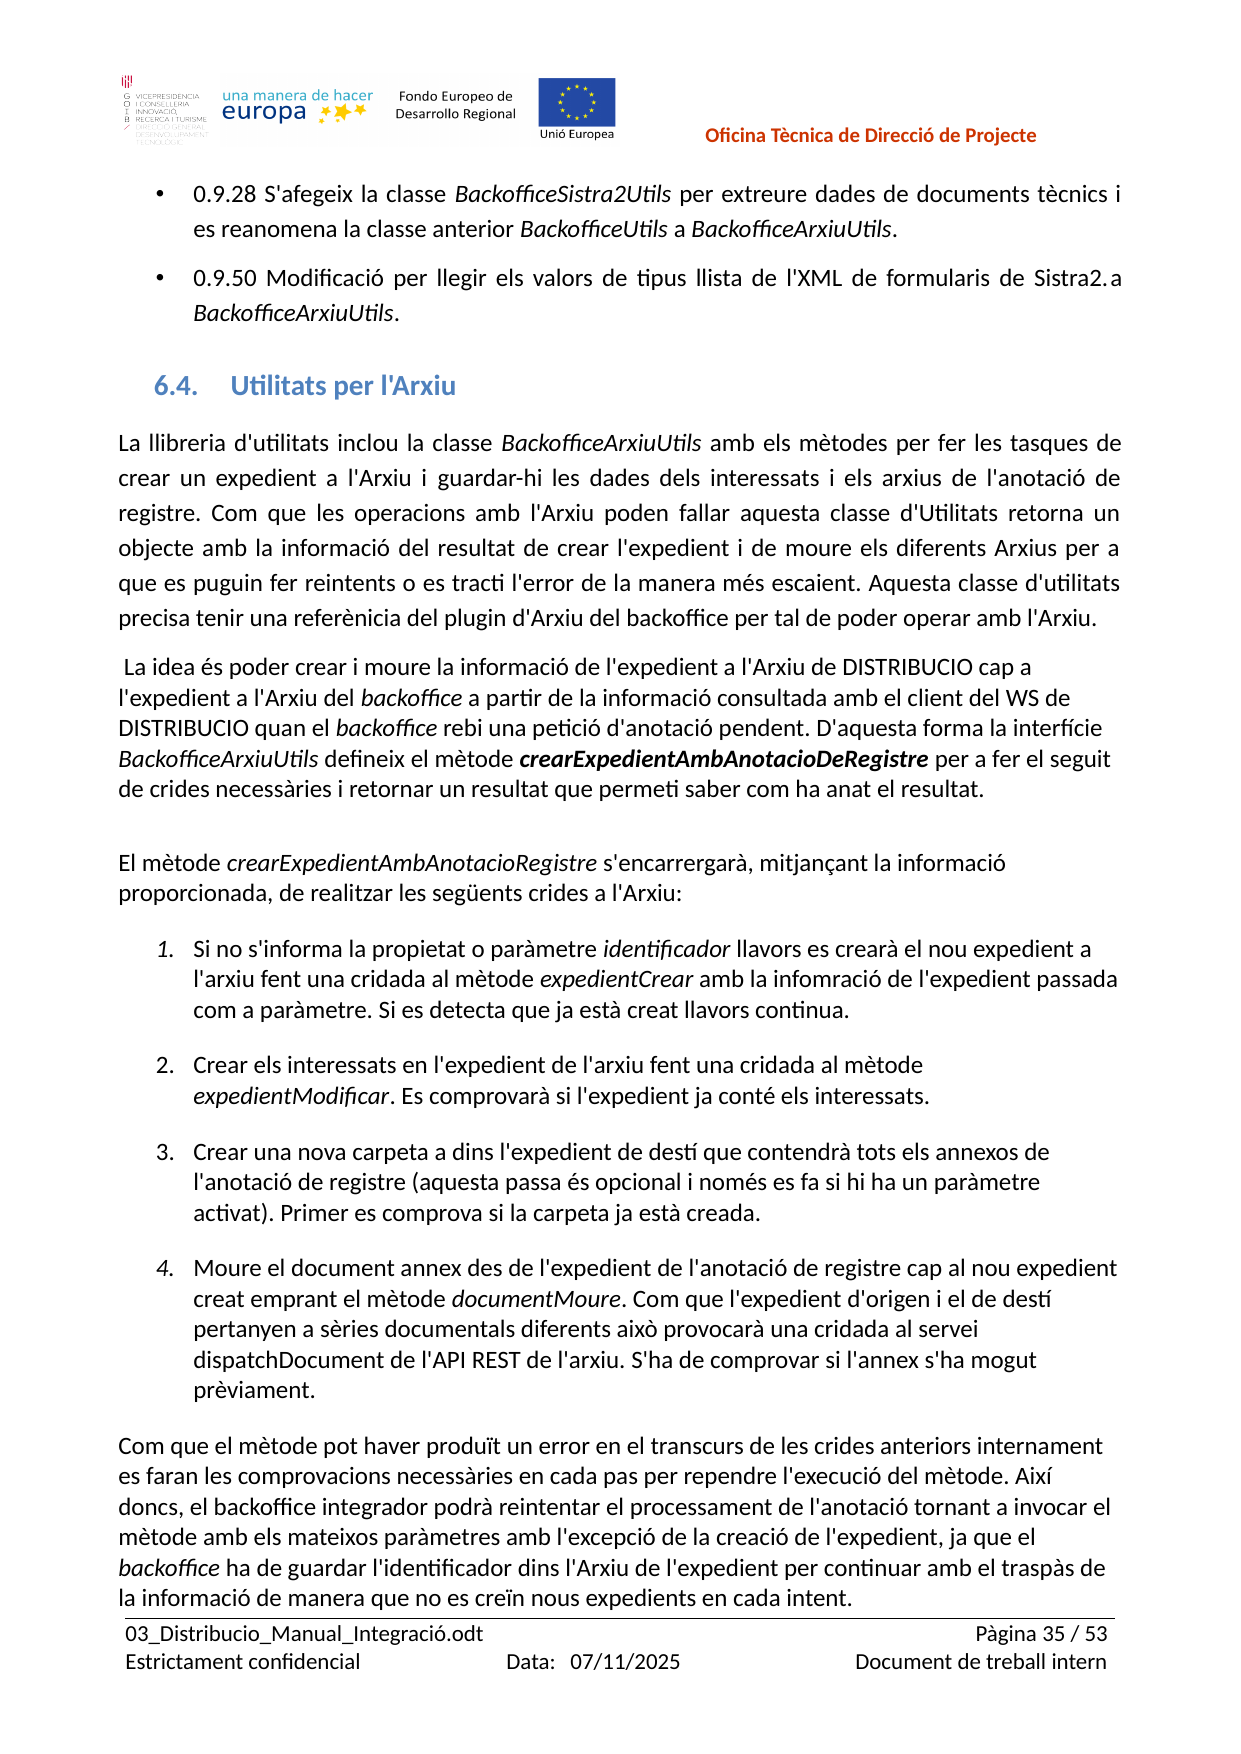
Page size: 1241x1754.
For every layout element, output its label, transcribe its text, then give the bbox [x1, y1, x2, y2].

list Crear els interessats en l'expedient de l'arxiu fent una cridada al mètode expedientModificar. Es comprovarà si l'expedient ja conté els interessats. [156, 1049, 1122, 1111]
text La llibreria d'utilitats inclou la classe BackofficeArxiuUtils amb els mètodes per fer les tasques de crear un expedient a l'Arxiu i guardar-hi les dades dels interessats i els arxius de l'anotació de registre. Com que les operacions amb l'Arxiu poden fallar aquesta classe d'Utilitats retorna un objecte amb la informació del resultat de crear l'expedient i de moure els diferents Arxius per a que es puguin fer reintents o es tracti l'error de la manera més escaient. Aquesta classe d'utilitats precisa tenir una referènicia del plugin d'Arxiu del backoffice per tal de poder operar amb l'Arxiu. [118, 427, 1122, 632]
list Moure el document annex des de l'expedient de l'anotació de registre cap al nou expedient creat emprant el mètode documentMoure. Com que l'expedient d'origen i el de destí pertanyen a sèries documentals diferents això provocarà una cridada al servei dispatchDocument de l'API REST de l'arxiu. S'ha de comprovar si l'annex s'ha mogut prèviament. [156, 1252, 1122, 1405]
list 0.9.50 Modificació per llegir els valors de tipus llista de l'XML de formularis de Sistra2.a BackofficeArxiuUtils. [156, 262, 1122, 328]
subtitle Utilitats per l'Arxiu [153, 367, 1122, 403]
text La idea és poder crear i moure la informació de l'expedient a l'Arxiu de DISTRIBUCIO cap a l'expedient a l'Arxiu del backoffice a partir de la informació consultada amb el client del WS de DISTRIBUCIO quan el backoffice rebi una petició d'anotació pendent. D'aquesta forma la interfície BackofficeArxiuUtils defineix el mètode crearExpedientAmbAnotacioDeRegistre per a fer el seguit de crides necessàries i retornar un resultat que permeti saber com ha anat el resultat. [118, 651, 1122, 804]
picture [118, 73, 213, 147]
text El mètode crearExpedientAmbAnotacioRegistre s'encarrergarà, mitjançant la informació proporcionada, de realitzar les següents crides a l'Arxiu: [118, 847, 1122, 908]
list Crear una nova carpeta a dins l'expedient de destí que contendrà tots els annexos de l'anotació de registre (aquesta passa és opcional i només es fa si hi ha un paràmetre activat). Primer es comprova si la carpeta ja està creada. [156, 1136, 1122, 1227]
list 0.9.28 S'afegeix la classe BackofficeSistra2Utils per extreure dades de documents tècnics i es reanomena la classe anterior BackofficeUtils a BackofficeArxiuUtils. [156, 178, 1122, 243]
list Si no s'informa la propietat o paràmetre identificador llavors es crearà el nou expedient a l'arxiu fent una cridada al mètode expedientCrear amb la infomració de l'expedient passada com a paràmetre. Si es detecta que ja està creat llavors continua. [156, 933, 1122, 1024]
text Com que el mètode pot haver produït un error en el transcurs de les crides anteriors internament es faran les comprovacions necessàries en cada pas per rependre l'execució del mètode. Així doncs, el backoffice integrador podrà reintentar el processament de l'anotació tornant a invocar el mètode amb els mateixos paràmetres amb l'excepció de la creació de l'expedient, ja que el backoffice ha de guardar l'identificador dins l'Arxiu de l'expedient per continuar amb el traspàs de la informació de manera que no es creïn nous expedients en cada intent. [118, 1430, 1122, 1613]
picture [219, 73, 621, 147]
